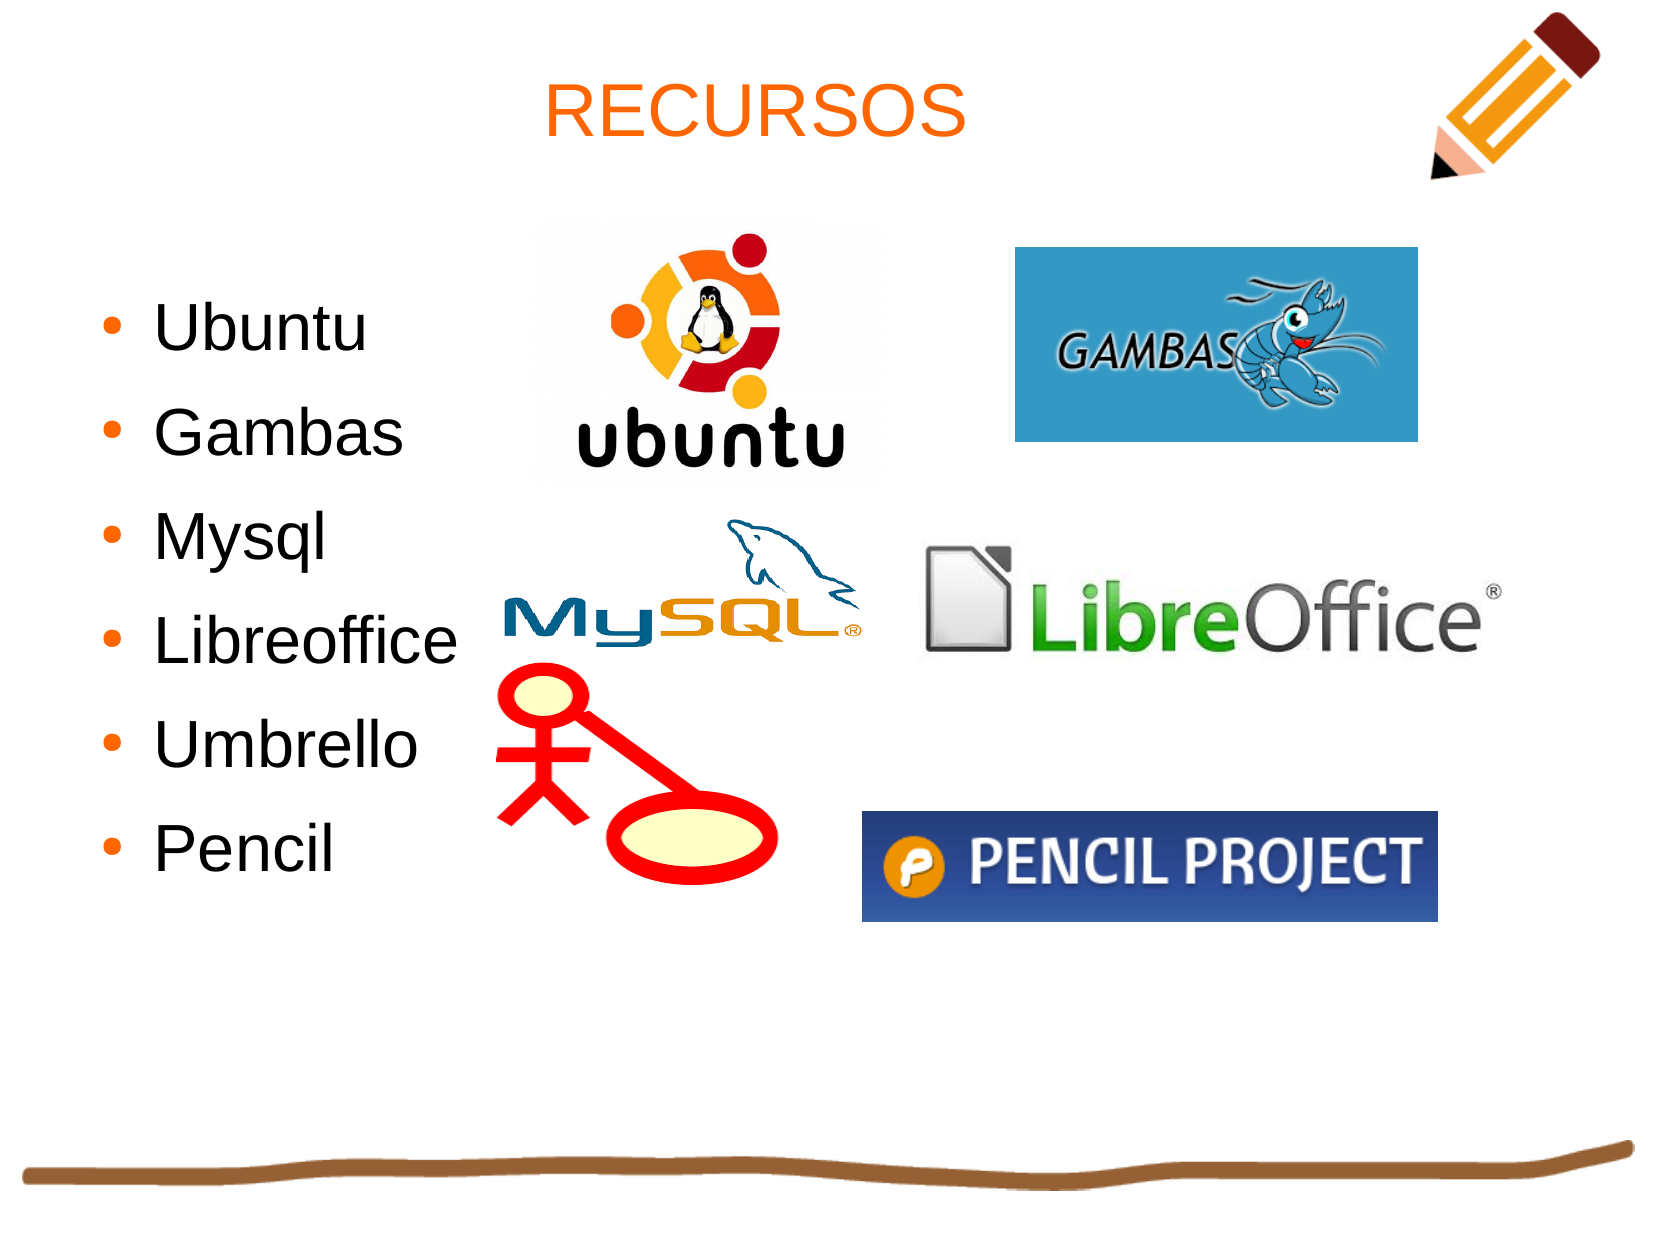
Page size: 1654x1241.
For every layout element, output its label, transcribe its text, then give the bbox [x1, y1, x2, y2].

picture [504, 519, 863, 648]
picture [531, 218, 886, 485]
picture [1430, 12, 1601, 181]
title RECURSOS [82, 49, 1430, 172]
list Ubuntu Gambas Mysql Libreoffice Umbrello Pencil [82, 290, 1465, 1122]
picture [862, 811, 1438, 922]
picture [1015, 247, 1418, 442]
picture [496, 661, 780, 886]
picture [909, 529, 1512, 662]
picture [22, 1140, 1635, 1191]
